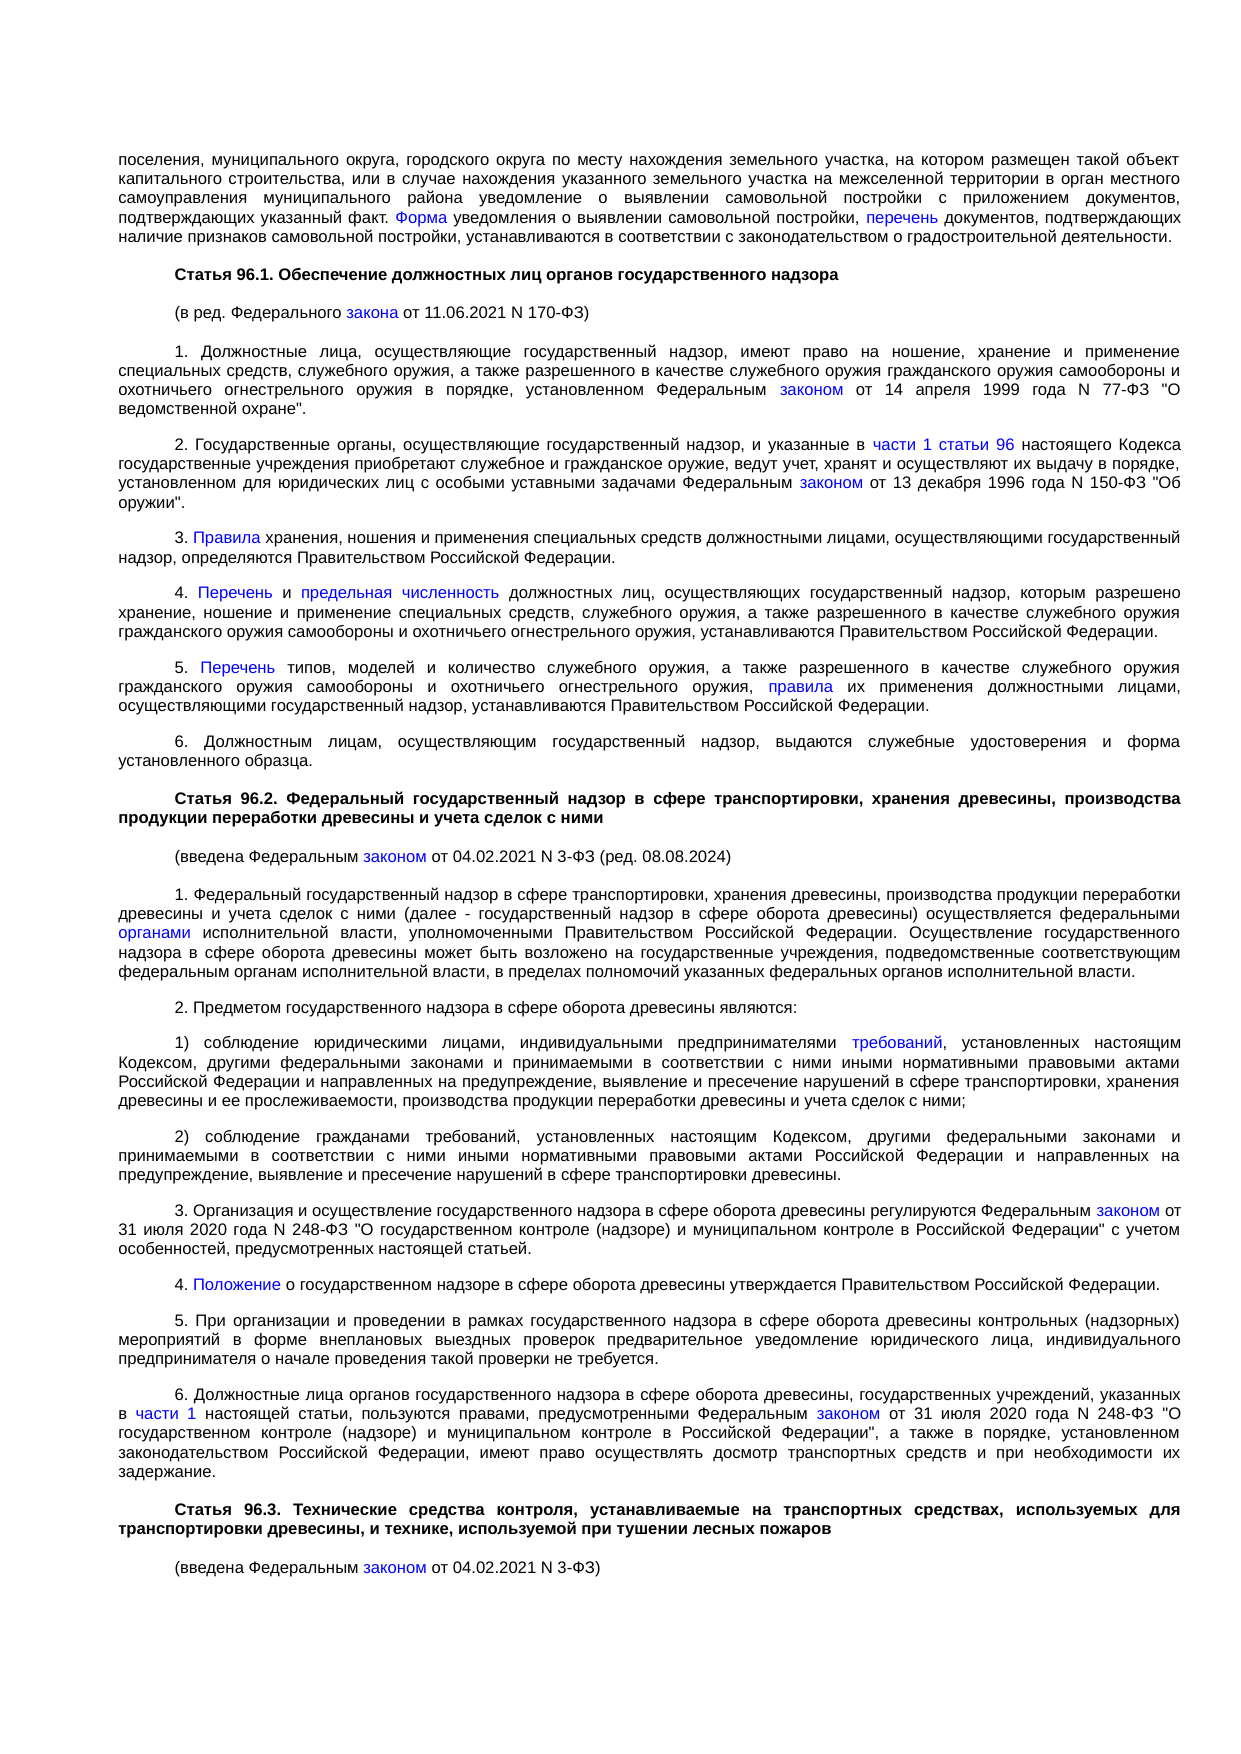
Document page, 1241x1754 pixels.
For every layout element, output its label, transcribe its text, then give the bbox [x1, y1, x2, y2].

text 5. При организации и проведении в рамках государственного надзора в сфере оборота древесины контрольных (надзорных) мероприятий в форме внеплановых выездных проверок предварительное уведомление юридического лица, индивидуального предпринимателя о начале проведения такой проверки не требуется. [118, 1311, 1181, 1368]
subtitle Статья 96.3. Технические средства контроля, устанавливаемые на транспортных средствах, используемых для транспортировки древесины, и технике, используемой при тушении лесных пожаров [118, 1500, 1181, 1538]
subtitle Статья 96.2. Федеральный государственный надзор в сфере транспортировки, хранения древесины, производства продукции переработки древесины и учета сделок с ними [118, 789, 1181, 827]
text (введена Федеральным законом от 04.02.2021 N 3-ФЗ) [118, 1557, 1181, 1577]
text поселения, муниципального округа, городского округа по месту нахождения земельного участка, на котором размещен такой объект капитального строительства, или в случае нахождения указанного земельного участка на межселенной территории в орган местного самоуправления муниципального района уведомление о выявлении самовольной постройки с приложением документов, подтверждающих указанный факт. Форма уведомления о выявлении самовольной постройки, перечень документов, подтверждающих наличие признаков самовольной постройки, устанавливаются в соответствии с законодательством о градостроительной деятельности. [118, 150, 1181, 246]
subtitle Статья 96.1. Обеспечение должностных лиц органов государственного надзора [118, 265, 1181, 284]
text 1. Федеральный государственный надзор в сфере транспортировки, хранения древесины, производства продукции переработки древесины и учета сделок с ними (далее - государственный надзор в сфере оборота древесины) осуществляется федеральными органами исполнительной власти, уполномоченными Правительством Российской Федерации. Осуществление государственного надзора в сфере оборота древесины может быть возложено на государственные учреждения, подведомственные соответствующим федеральным органам исполнительной власти, в пределах полномочий указанных федеральных органов исполнительной власти. [118, 885, 1181, 981]
text 6. Должностные лица органов государственного надзора в сфере оборота древесины, государственных учреждений, указанных в части 1 настоящей статьи, пользуются правами, предусмотренными Федеральным законом от 31 июля 2020 года N 248-ФЗ "О государственном контроле (надзоре) и муниципальном контроле в Российской Федерации", а также в порядке, установленном законодательством Российской Федерации, имеют право осуществлять досмотр транспортных средств и при необходимости их задержание. [118, 1385, 1181, 1481]
text 1. Должностные лица, осуществляющие государственный надзор, имеют право на ношение, хранение и применение специальных средств, служебного оружия, а также разрешенного в качестве служебного оружия гражданского оружия самообороны и охотничьего огнестрельного оружия в порядке, установленном Федеральным законом от 14 апреля 1999 года N 77-ФЗ "О ведомственной охране". [118, 342, 1181, 418]
text 3. Правила хранения, ношения и применения специальных средств должностными лицами, осуществляющими государственный надзор, определяются Правительством Российской Федерации. [118, 528, 1181, 567]
text (введена Федеральным законом от 04.02.2021 N 3-ФЗ (ред. 08.08.2024) [118, 847, 1181, 866]
text 6. Должностным лицам, осуществляющим государственный надзор, выдаются служебные удостоверения и форма установленного образца. [118, 732, 1181, 770]
text (в ред. Федерального закона от 11.06.2021 N 170-ФЗ) [118, 303, 1181, 322]
text 2. Предметом государственного надзора в сфере оборота древесины являются: [118, 997, 1181, 1017]
text 1) соблюдение юридическими лицами, индивидуальными предпринимателями требований, установленных настоящим Кодексом, другими федеральными законами и принимаемыми в соответствии с ними иными нормативными правовыми актами Российской Федерации и направленных на предупреждение, выявление и пресечение нарушений в сфере транспортировки, хранения древесины и ее прослеживаемости, производства продукции переработки древесины и учета сделок с ними; [118, 1033, 1181, 1110]
text 3. Организация и осуществление государственного надзора в сфере оборота древесины регулируются Федеральным законом от 31 июля 2020 года N 248-ФЗ "О государственном контроле (надзоре) и муниципальном контроле в Российской Федерации" с учетом особенностей, предусмотренных настоящей статьей. [118, 1201, 1181, 1258]
text 2. Государственные органы, осуществляющие государственный надзор, и указанные в части 1 статьи 96 настоящего Кодекса государственные учреждения приобретают служебное и гражданское оружие, ведут учет, хранят и осуществляют их выдачу в порядке, установленном для юридических лиц с особыми уставными задачами Федеральным законом от 13 декабря 1996 года N 150-ФЗ "Об оружии". [118, 435, 1181, 512]
text 4. Перечень и предельная численность должностных лиц, осуществляющих государственный надзор, которым разрешено хранение, ношение и применение специальных средств, служебного оружия, а также разрешенного в качестве служебного оружия гражданского оружия самообороны и охотничьего огнестрельного оружия, устанавливаются Правительством Российской Федерации. [118, 583, 1181, 641]
text 5. Перечень типов, моделей и количество служебного оружия, а также разрешенного в качестве служебного оружия гражданского оружия самообороны и охотничьего огнестрельного оружия, правила их применения должностными лицами, осуществляющими государственный надзор, устанавливаются Правительством Российской Федерации. [118, 657, 1181, 715]
text 2) соблюдение гражданами требований, установленных настоящим Кодексом, другими федеральными законами и принимаемыми в соответствии с ними иными нормативными правовыми актами Российской Федерации и направленных на предупреждение, выявление и пресечение нарушений в сфере транспортировки древесины. [118, 1127, 1181, 1184]
text 4. Положение о государственном надзоре в сфере оборота древесины утверждается Правительством Российской Федерации. [118, 1275, 1181, 1294]
